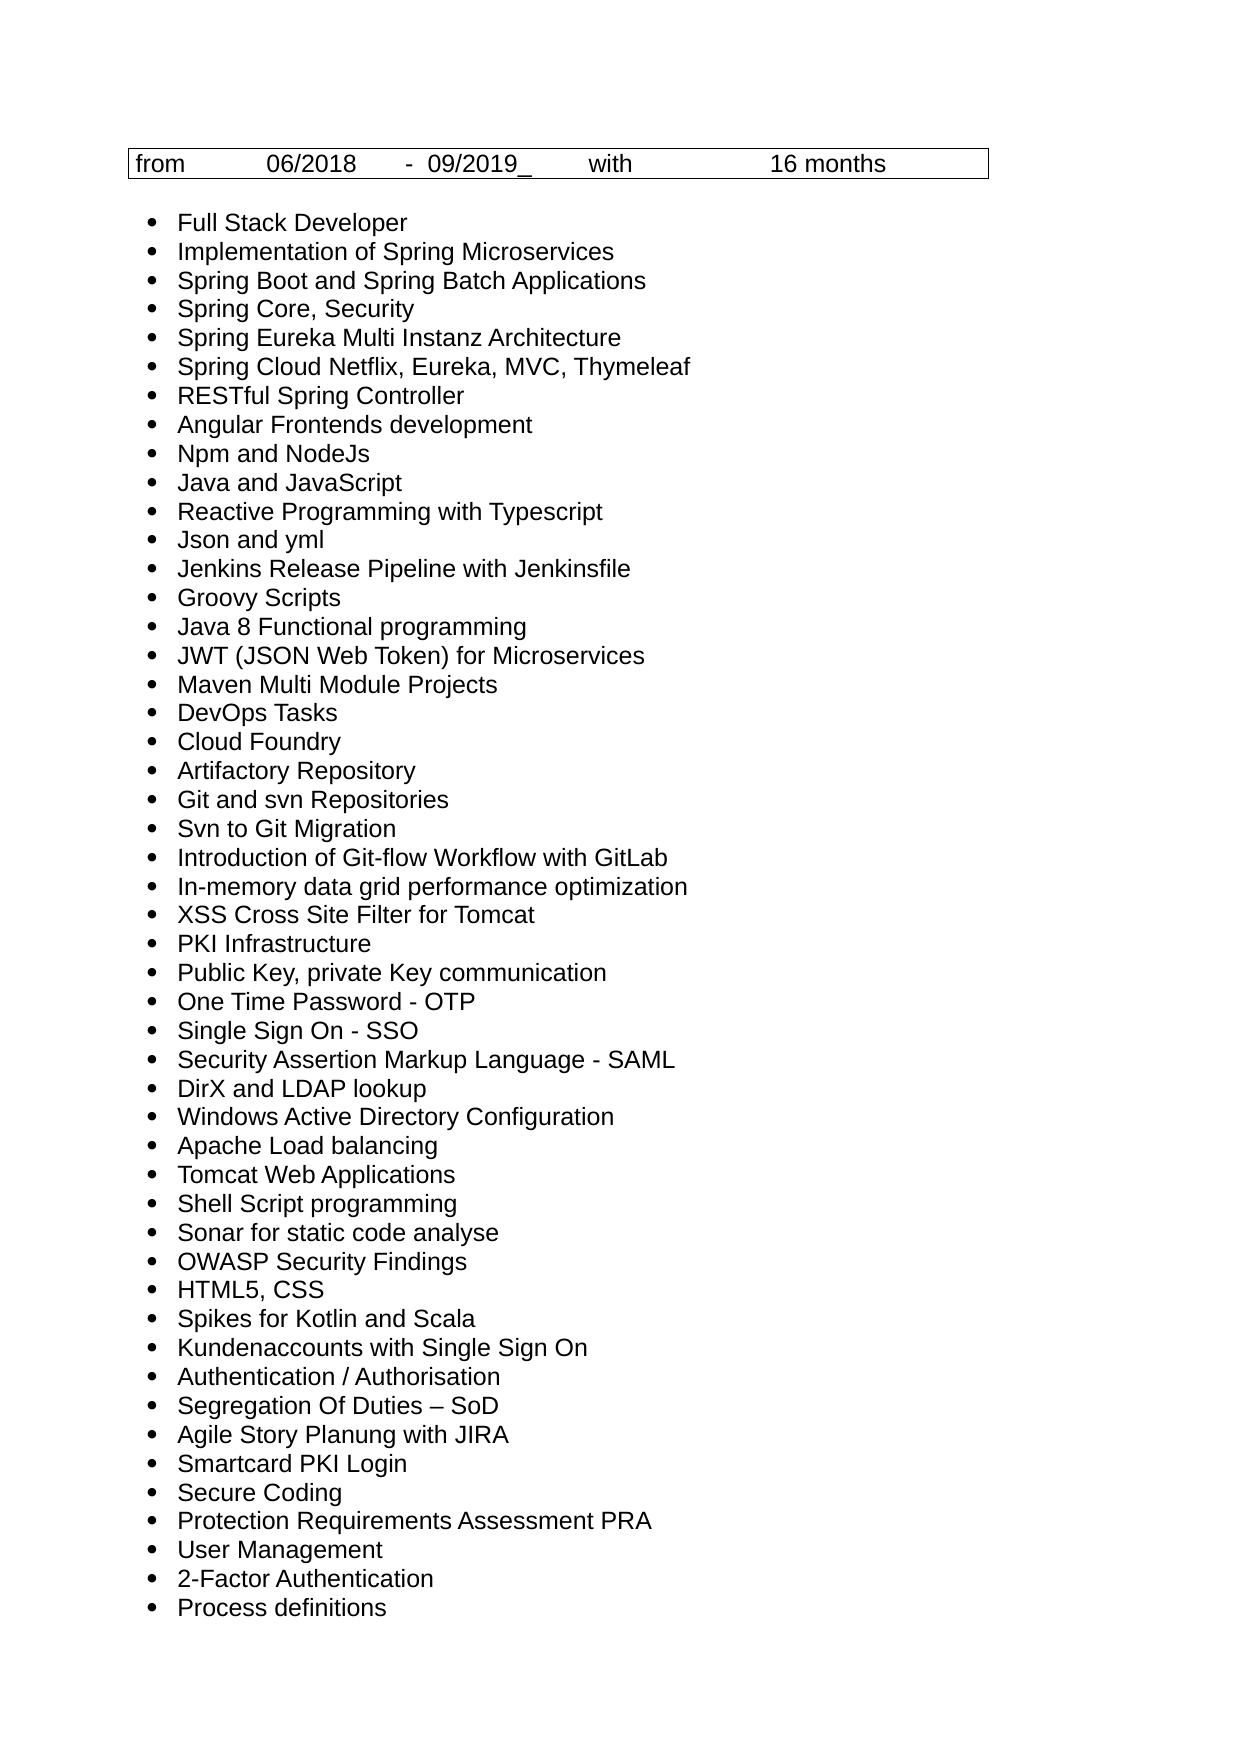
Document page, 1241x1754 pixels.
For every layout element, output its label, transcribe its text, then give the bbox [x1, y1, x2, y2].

list PKI Infrastructure [148, 929, 1104, 958]
list Spring Cloud Netflix, Eureka, MVC, Thymeleaf [148, 352, 1104, 381]
list Secure Coding [148, 1477, 1104, 1506]
list Npm and NodeJs [148, 439, 1104, 468]
list Sonar for static code analyse [148, 1218, 1104, 1247]
list 2-Factor Authentication [148, 1564, 1104, 1593]
list Artifactory Repository [148, 756, 1104, 785]
list Java 8 Functional programming [148, 612, 1104, 641]
list Reactive Programming with Typescript [148, 496, 1104, 525]
list Smartcard PKI Login [148, 1449, 1104, 1477]
list Kundenaccounts with Single Sign On [148, 1333, 1104, 1362]
list Agile Story Planung with JIRA [148, 1420, 1104, 1449]
list Spring Eureka Multi Instanz Architecture [148, 323, 1104, 352]
list Introduction of Git-flow Workflow with GitLab [148, 843, 1104, 872]
list Implementation of Spring Microservices [148, 237, 1104, 266]
list User Management [148, 1535, 1104, 1564]
list RESTful Spring Controller [148, 381, 1104, 410]
list In-memory data grid performance optimization [148, 872, 1104, 900]
list Git and svn Repositories [148, 785, 1104, 814]
list Single Sign On - SSO [148, 1016, 1104, 1045]
list OWASP Security Findings [148, 1247, 1104, 1276]
list DirX and LDAP lookup [148, 1073, 1104, 1102]
list Spring Boot and Spring Batch Applications [148, 266, 1104, 294]
list Angular Frontends development [148, 410, 1104, 439]
table_header with [581, 149, 762, 178]
list Windows Active Directory Configuration [148, 1102, 1104, 1131]
list Spring Core, Security [148, 294, 1104, 323]
list DevOps Tasks [148, 698, 1104, 727]
list Security Assertion Markup Language - SAML [148, 1045, 1104, 1073]
list Tomcat Web Applications [148, 1160, 1104, 1189]
list Segregation Of Duties – SoD [148, 1391, 1104, 1420]
table_header 06/2018 [259, 149, 398, 178]
list One Time Password - OTP [148, 987, 1104, 1016]
list Groovy Scripts [148, 583, 1104, 612]
list Full Stack Developer [148, 208, 1104, 237]
table_header 09/2019_ [420, 149, 581, 178]
list Json and yml [148, 525, 1104, 554]
list JWT (JSON Web Token) for Microservices [148, 641, 1104, 669]
table_header from [129, 149, 259, 178]
list Java and JavaScript [148, 468, 1104, 496]
list Apache Load balancing [148, 1131, 1104, 1160]
list HTML5, CSS [148, 1276, 1104, 1304]
list Process definitions [148, 1593, 1104, 1622]
list Spikes for Kotlin and Scala [148, 1304, 1104, 1333]
list Cloud Foundry [148, 727, 1104, 756]
table_header 16 months [762, 149, 988, 178]
list Authentication / Authorisation [148, 1362, 1104, 1391]
list XSS Cross Site Filter for Tomcat [148, 900, 1104, 929]
list Jenkins Release Pipeline with Jenkinsfile [148, 554, 1104, 583]
list Protection Requirements Assessment PRA [148, 1506, 1104, 1535]
list Maven Multi Module Projects [148, 669, 1104, 698]
list Public Key, private Key communication [148, 958, 1104, 987]
list Shell Script programming [148, 1189, 1104, 1218]
table_header - [398, 149, 420, 178]
list Svn to Git Migration [148, 814, 1104, 843]
